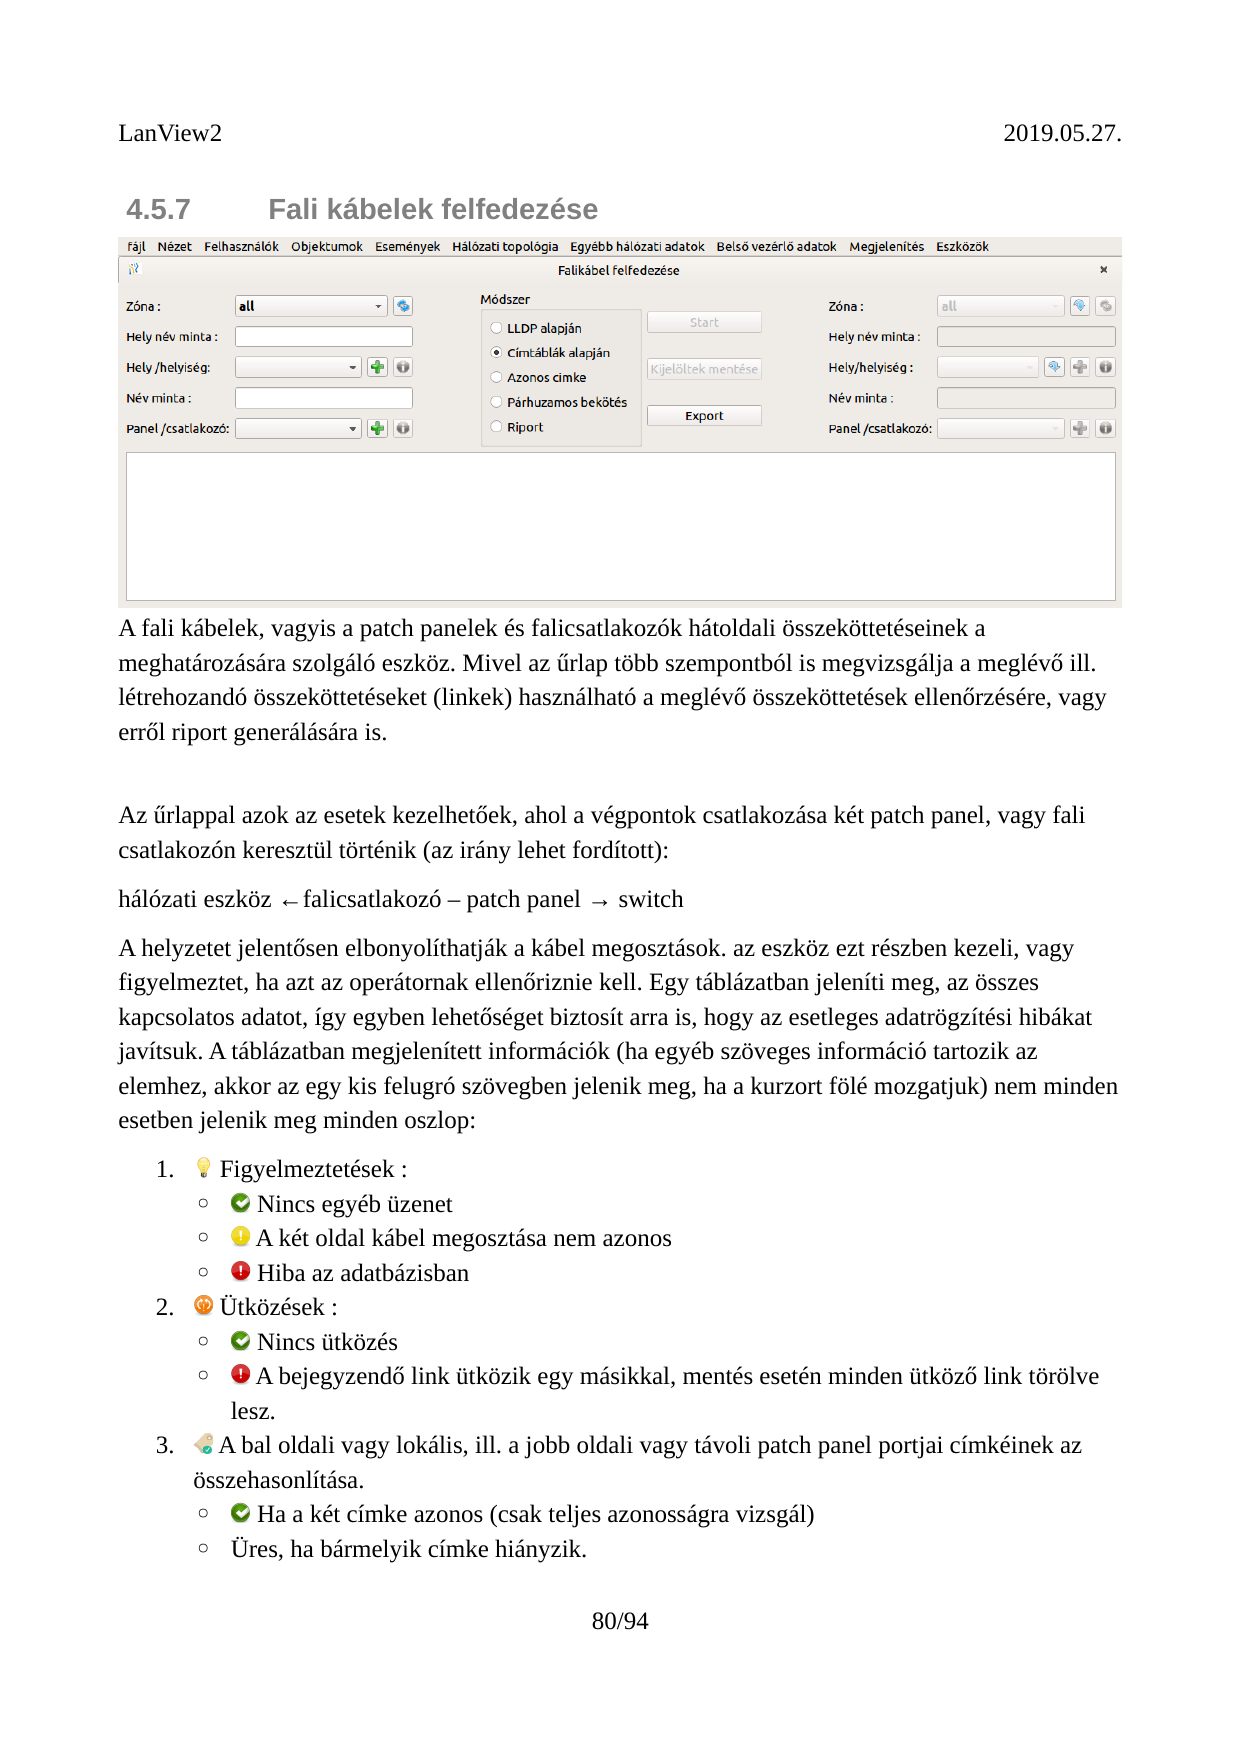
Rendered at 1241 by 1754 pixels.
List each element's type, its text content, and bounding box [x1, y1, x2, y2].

list A bejegyzendő link ütközik egy másikkal, mentés esetén minden ütköző link törölve lesz. [193, 1361, 1122, 1424]
picture [193, 1433, 214, 1454]
picture [230, 1261, 251, 1282]
list Üres, ha bármelyik címke hiányzik. [193, 1534, 1122, 1562]
picture [230, 1364, 251, 1385]
picture [193, 1157, 214, 1178]
picture [193, 1295, 214, 1316]
text Az űrlappal azok az esetek kezelhetőek, ahol a végpontok csatlakozása két patch panel, vagy fali csatlakozón keresztül történik (az irány lehet fordított): [118, 800, 1122, 864]
list A két oldal kábel megosztása nem azonos [193, 1223, 1122, 1252]
text A fali kábelek, vagyis a patch panelek és falicsatlakozók hátoldali összeköttetéseinek a meghatározására szolgáló eszköz. Mivel az űrlap több szempontból is megvizsgálja a meglévő ill. létrehozandó összeköttetéseket (linkek) használható a meglévő összeköttetések ellenőrzésére, vagy erről riport generálására is. [118, 608, 1122, 780]
list Ha a két címke azonos (csak teljes azonosságra vizsgál) [193, 1499, 1122, 1528]
picture [230, 1502, 251, 1523]
text A helyzetet jelentősen elbonyolíthatják a kábel megosztások. az eszköz ezt részben kezeli, vagy figyelmeztet, ha azt az operátornak ellenőriznie kell. Egy táblázatban jeleníti meg, az összes kapcsolatos adatot, így egyben lehetőséget biztosít arra is, hogy az esetleges adatrögzítési hibákat javítsuk. A táblázatban megjelenített információk (ha egyéb szöveges információ tartozik az elemhez, akkor az egy kis felugró szövegben jelenik meg, ha a kurzort fölé mozgatjuk) nem minden esetben jelenik meg minden oszlop: [118, 933, 1122, 1134]
picture [230, 1192, 251, 1213]
list Nincs egyéb üzenet [193, 1189, 1122, 1218]
picture [230, 1226, 251, 1247]
list A bal oldali vagy lokális, ill. a jobb oldali vagy távoli patch panel portjai címkéinek az összehasonlítása. [156, 1430, 1122, 1493]
subtitle Fali kábelek felfedezése [118, 192, 1122, 225]
list Ütközések : [156, 1292, 1122, 1321]
text hálózati eszköz ←falicsatlakozó – patch panel → switch [118, 884, 1122, 913]
list Figyelmeztetések : [156, 1154, 1122, 1183]
picture [230, 1330, 251, 1351]
list Hiba az adatbázisban [193, 1258, 1122, 1287]
picture [118, 237, 1123, 608]
list Nincs ütközés [193, 1327, 1122, 1356]
